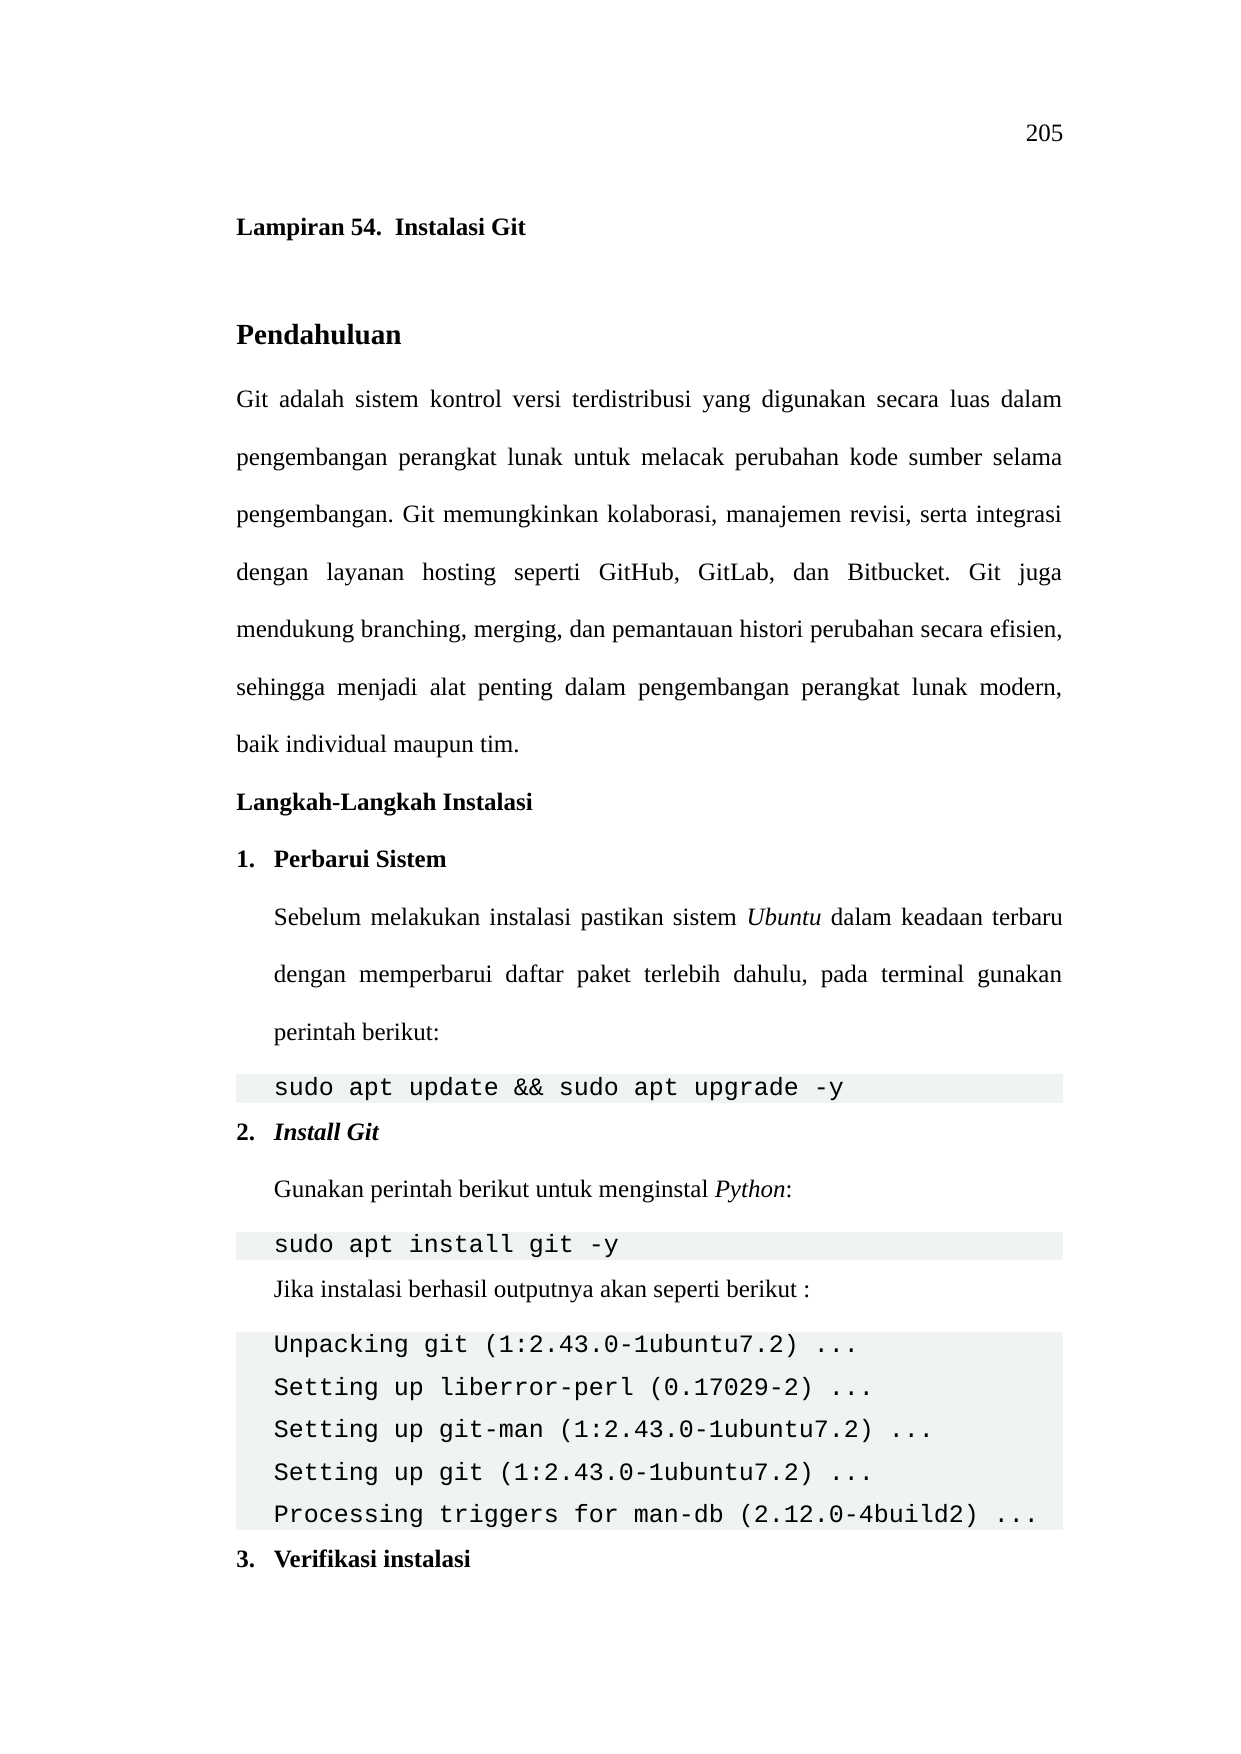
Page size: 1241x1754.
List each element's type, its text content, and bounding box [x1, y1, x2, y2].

list sudo apt update && sudo apt upgrade -y [236, 1074, 1063, 1103]
list Verifikasi instalasi [236, 1544, 1063, 1573]
list Install Git [236, 1117, 1063, 1146]
list sudo apt install git -y [236, 1232, 1063, 1260]
text Langkah-Langkah Instalasi [236, 787, 1063, 816]
list Setting up git (1:2.43.0-1ubuntu7.2) ... [236, 1459, 1063, 1488]
list Processing triggers for man-db (2.12.0-4build2) ... [236, 1502, 1063, 1530]
list Jika instalasi berhasil outputnya akan seperti berikut : [236, 1274, 1063, 1303]
text Git adalah sistem kontrol versi terdistribusi yang digunakan secara luas dalam pengembangan perangkat lunak untuk melacak perubahan kode sumber selama pengembangan. Git memungkinkan kolaborasi, manajemen revisi, serta integrasi dengan layanan hosting seperti GitHub, GitLab, dan Bitbucket. Git juga mendukung branching, merging, dan pemantauan histori perubahan secara efisien, sehingga menjadi alat penting dalam pengembangan perangkat lunak modern, baik individual maupun tim. [236, 384, 1063, 758]
list Unpacking git (1:2.43.0-1ubuntu7.2) ... [236, 1332, 1063, 1360]
list Sebelum melakukan instalasi pastikan sistem Ubuntu dalam keadaan terbaru dengan memperbarui daftar paket terlebih dahulu, pada terminal gunakan perintah berikut: [236, 902, 1063, 1046]
list Perbarui Sistem [236, 844, 1063, 873]
list Setting up liberror-perl (0.17029-2) ... [236, 1374, 1063, 1403]
text Pendahuluan [236, 317, 1063, 351]
list Gunakan perintah berikut untuk menginstal Python: [236, 1174, 1063, 1203]
list Setting up git-man (1:2.43.0-1ubuntu7.2) ... [236, 1417, 1063, 1445]
list Instalasi Git [236, 212, 1063, 241]
